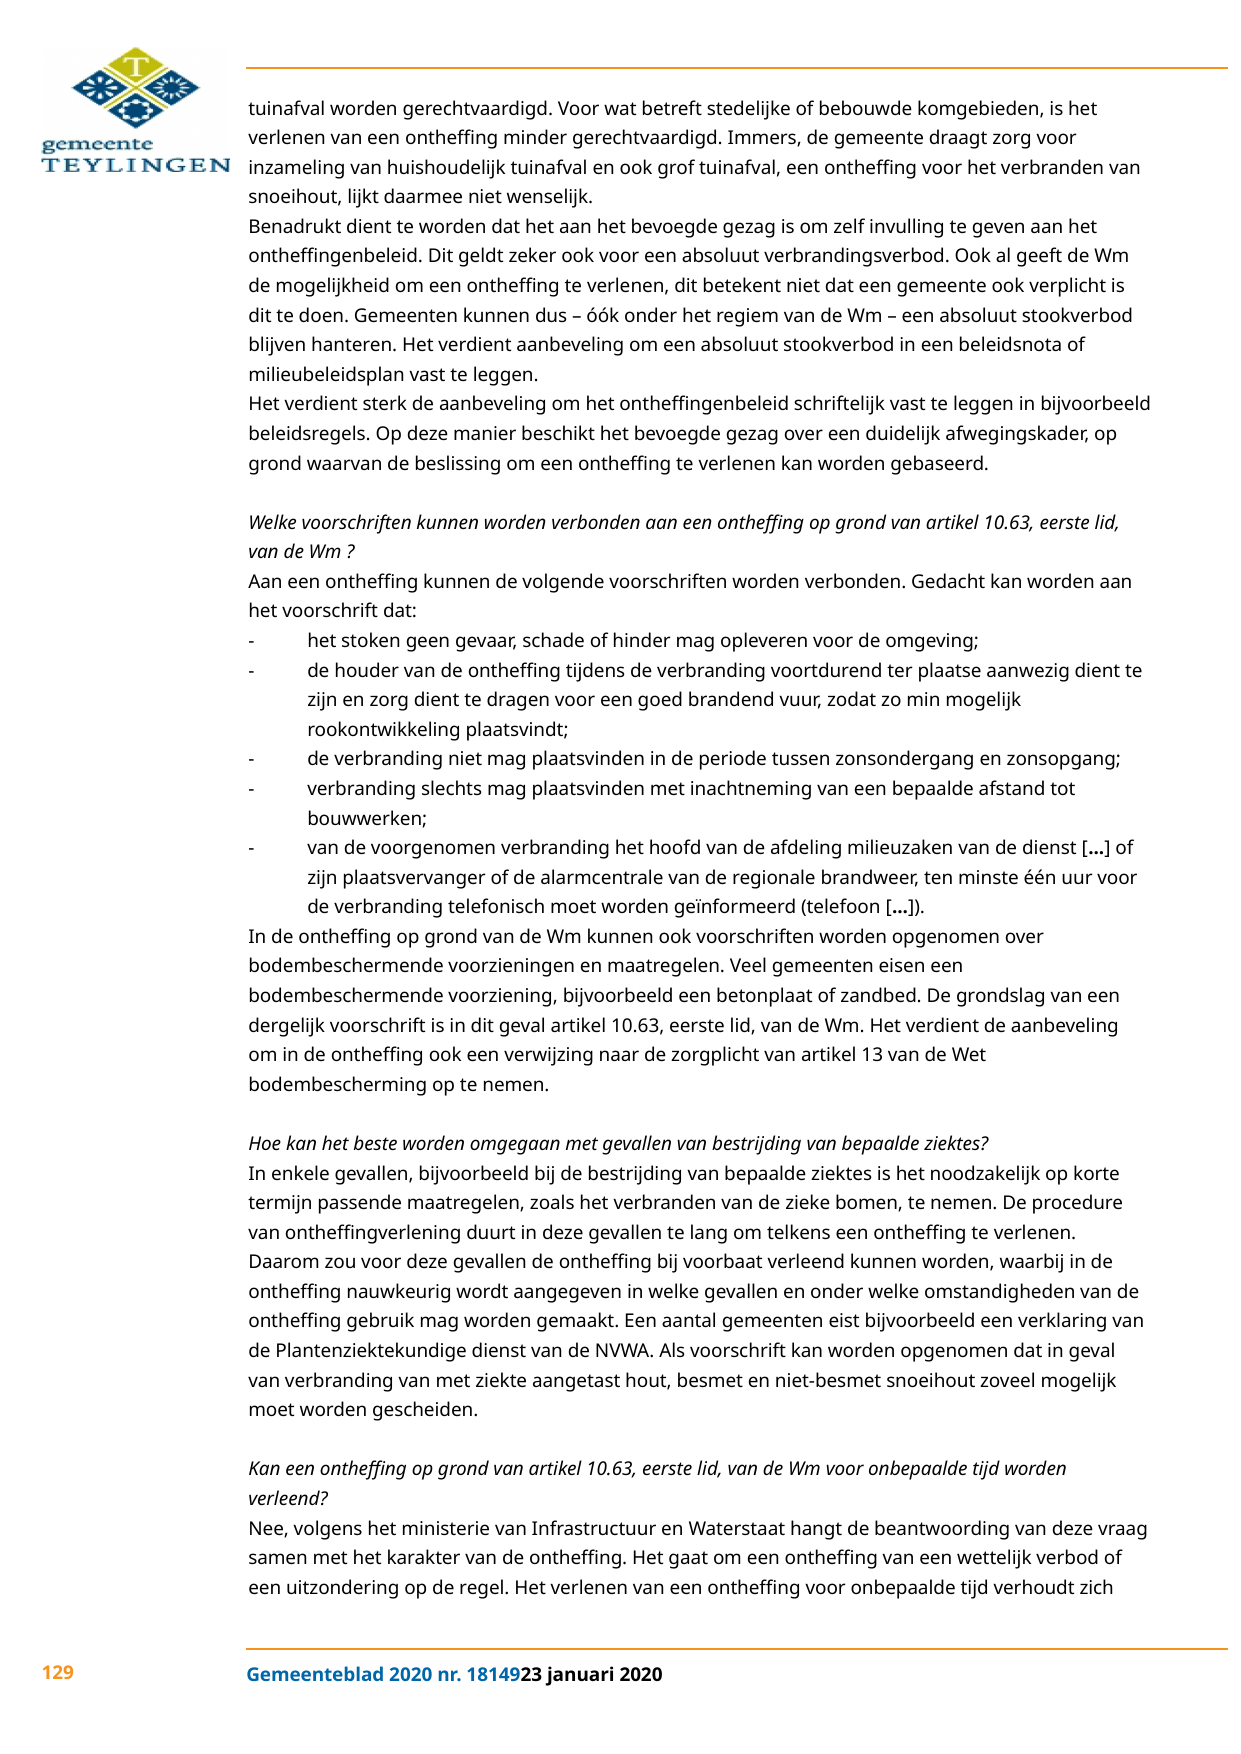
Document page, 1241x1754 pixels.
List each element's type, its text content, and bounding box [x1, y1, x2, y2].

text In de ontheffing op grond van de Wm kunnen ook voorschriften worden opgenomen over bodembeschermende voorzieningen en maatregelen. Veel gemeenten eisen een bodembeschermende voorziening, bijvoorbeeld een betonplaat of zandbed. De grondslag van een dergelijk voorschrift is in dit geval artikel 10.63, eerste lid, van de Wm. Het verdient de aanbeveling om in de ontheffing ook een verwijzing naar de zorgplicht van artikel 13 van de Wet bodembescherming op te nemen. [248, 923, 1152, 1097]
list verbranding slechts mag plaatsvinden met inachtneming van een bepaalde afstand tot bouwwerken; [248, 775, 1152, 831]
text Het verdient sterk de aanbeveling om het ontheffingenbeleid schriftelijk vast te leggen in bijvoorbeeld beleidsregels. Op deze manier beschikt het bevoegde gezag over een duidelijk afwegingskader, op grond waarvan de beslissing om een ontheffing te verlenen kan worden gebaseerd. [248, 391, 1152, 476]
text In enkele gevallen, bijvoorbeeld bij de bestrijding van bepaalde ziektes is het noodzakelijk op korte termijn passende maatregelen, zoals het verbranden van de zieke bomen, te nemen. De procedure van ontheffingverlening duurt in deze gevallen te lang om telkens een ontheffing te verlenen. Daarom zou voor deze gevallen de ontheffing bij voorbaat verleend kunnen worden, waarbij in de ontheffing nauwkeurig wordt aangegeven in welke gevallen en onder welke omstandigheden van de ontheffing gebruik mag worden gemaakt. Een aantal gemeenten eist bijvoorbeeld een verklaring van de Plantenziektekundige dienst van de NVWA. Als voorschrift kan worden opgenomen dat in geval van verbranding van met ziekte aangetast hout, besmet en niet-besmet snoeihout zoveel mogelijk moet worden gescheiden. [248, 1160, 1152, 1422]
list het stoken geen gevaar, schade of hinder mag opleveren voor de omgeving; [248, 627, 1152, 653]
text Benadrukt dient te worden dat het aan het bevoegde gezag is om zelf invulling te geven aan het ontheffingenbeleid. Dit geldt zeker ook voor een absoluut verbrandingsverbod. Ook al geeft de Wm de mogelijkheid om een ontheffing te verlenen, dit betekent niet dat een gemeente ook verplicht is dit te doen. Gemeenten kunnen dus – óók onder het regiem van de Wm – een absoluut stookverbod blijven hanteren. Het verdient aanbeveling om een absoluut stookverbod in een beleidsnota of milieubeleidsplan vast te leggen. [248, 213, 1152, 387]
picture [41, 47, 231, 172]
text Welke voorschriften kunnen worden verbonden aan een ontheffing op grond van artikel 10.63, eerste lid, van de Wm ? [248, 509, 1152, 564]
text Nee, volgens het ministerie van Infrastructuur en Waterstaat hangt de beantwoording van deze vraag samen met het karakter van de ontheffing. Het gaat om een ontheffing van een wettelijk verbod of een uitzondering op de regel. Het verlenen van een ontheffing voor onbepaalde tijd verhoudt zich [248, 1515, 1152, 1600]
text Kan een ontheffing op grond van artikel 10.63, eerste lid, van de Wm voor onbepaalde tijd worden verleend? [248, 1456, 1152, 1511]
text tuinafval worden gerechtvaardigd. Voor wat betreft stedelijke of bebouwde komgebieden, is het verlenen van een ontheffing minder gerechtvaardigd. Immers, de gemeente draagt zorg voor inzameling van huishoudelijk tuinafval en ook grof tuinafval, een ontheffing voor het verbranden van snoeihout, lijkt daarmee niet wenselijk. [248, 95, 1152, 209]
text Aan een ontheffing kunnen de volgende voorschriften worden verbonden. Gedacht kan worden aan het voorschrift dat: [248, 568, 1152, 623]
list de verbranding niet mag plaatsvinden in de periode tussen zonsondergang en zonsopgang; [248, 746, 1152, 771]
text Hoe kan het beste worden omgegaan met gevallen van bestrijding van bepaalde ziektes? [248, 1130, 1152, 1156]
list van de voorgenomen verbranding het hoofd van de afdeling milieuzaken van de dienst [...] of zijn plaatsvervanger of de alarmcentrale van de regionale brandweer, ten minste één uur voor de verbranding telefonisch moet worden geïnformeerd (telefoon [...]). [248, 834, 1152, 919]
list de houder van de ontheffing tijdens de verbranding voortdurend ter plaatse aanwezig dient te zijn en zorg dient te dragen voor een goed brandend vuur, zodat zo min mogelijk rookontwikkeling plaatsvindt; [248, 657, 1152, 742]
